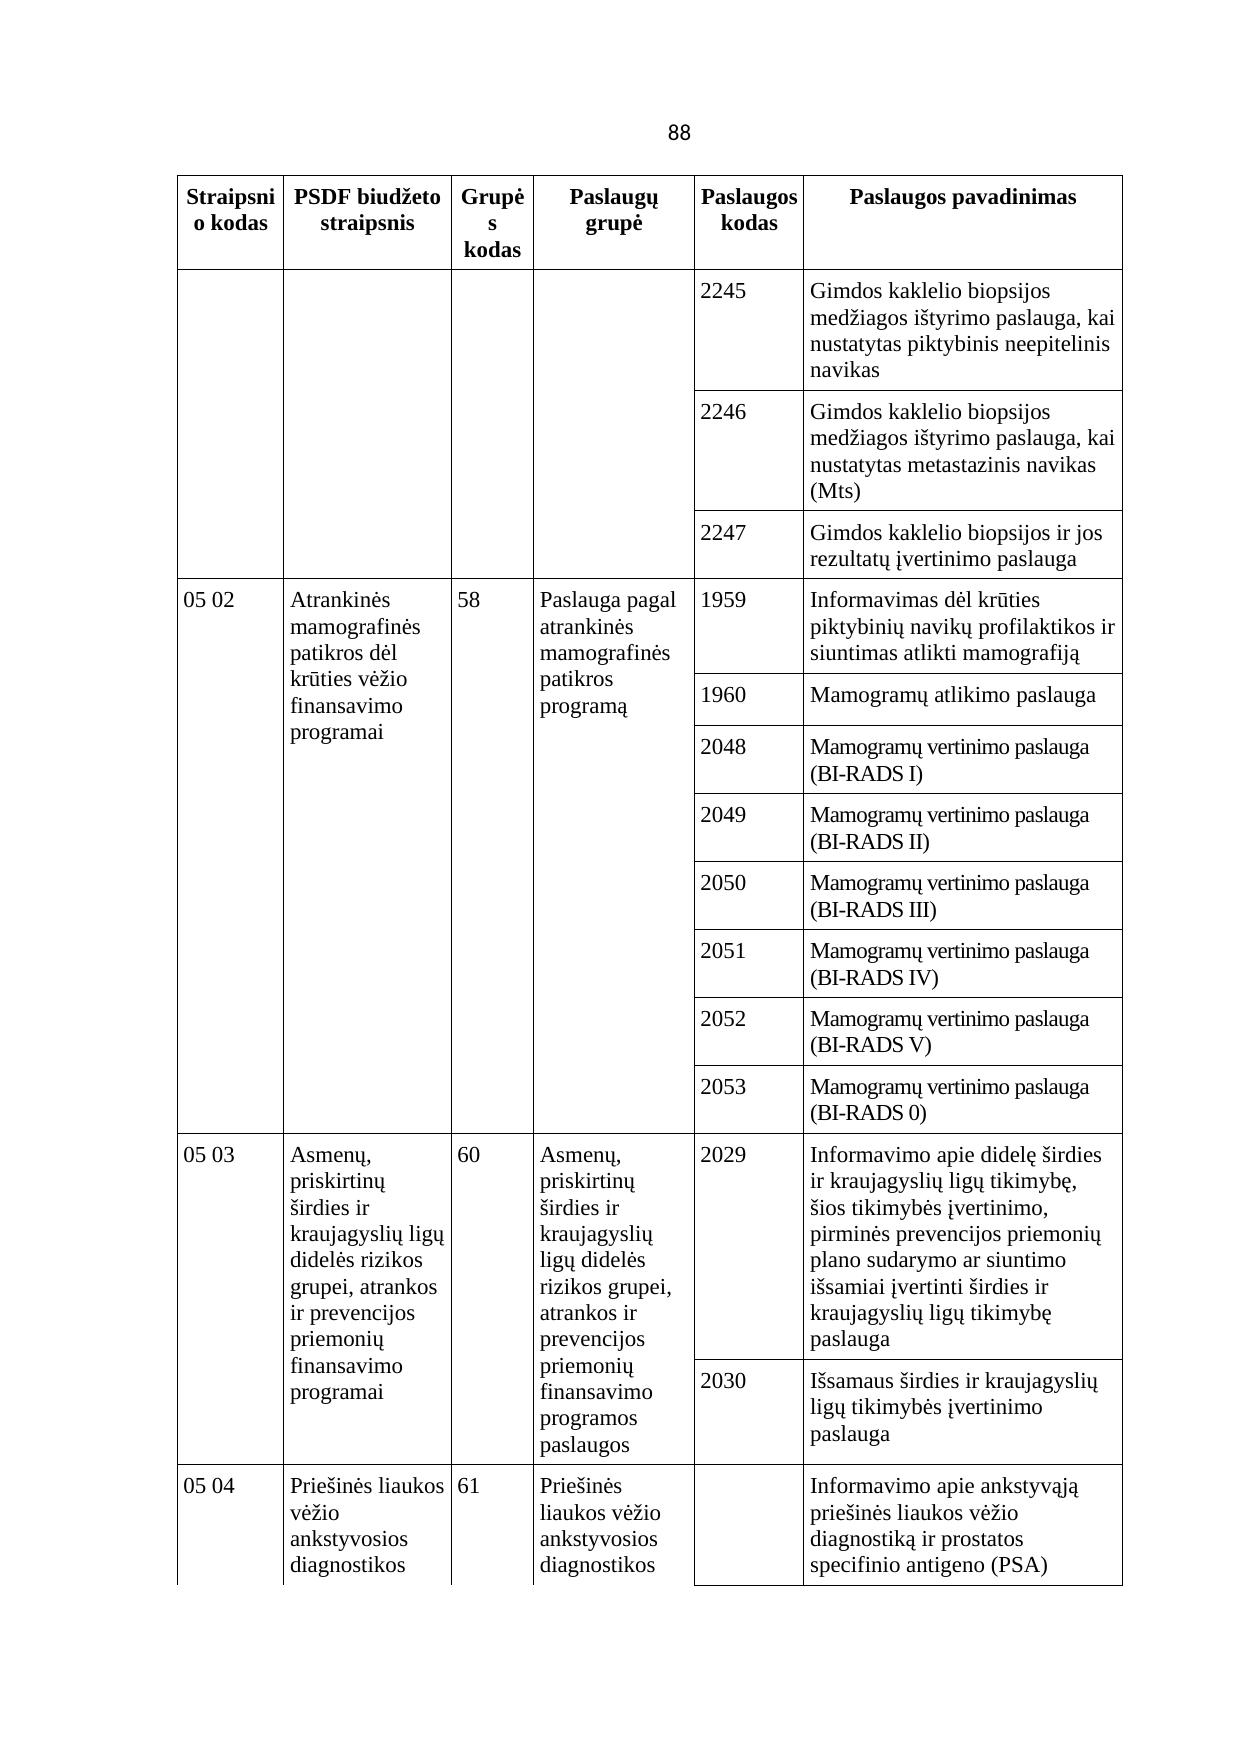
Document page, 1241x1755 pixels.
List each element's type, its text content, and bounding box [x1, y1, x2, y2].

table_cell [534, 270, 694, 390]
table_cell 05 02 [178, 579, 283, 673]
table_cell [284, 270, 451, 390]
table_cell [178, 861, 283, 929]
table_cell [534, 793, 694, 861]
table_cell 2053 [695, 1066, 803, 1133]
table_cell [178, 793, 283, 861]
table_cell [452, 1359, 533, 1464]
table_cell 61 [452, 1465, 533, 1506]
table_cell 2246 [695, 391, 803, 510]
table_cell Mamogramų vertinimo paslauga (BI-RADS II) [804, 794, 1122, 861]
table_header Paslaugos pavadinimas [804, 176, 1122, 269]
table_cell 05 04 [178, 1465, 283, 1506]
table_cell 1959 [695, 579, 803, 673]
table_cell [178, 673, 283, 725]
table_cell [178, 390, 283, 510]
table_cell [452, 929, 533, 997]
table_cell Mamogramų vertinimo paslauga (BI-RADS V) [804, 998, 1122, 1065]
table_cell Mamogramų vertinimo paslauga (BI-RADS IV) [804, 930, 1122, 997]
table_cell Išsamaus širdies ir kraujagyslių ligų tikimybės įvertinimo paslauga [804, 1360, 1122, 1464]
table_cell Informavimo apie ankstyvąją priešinės liaukos vėžio diagnostiką ir prostatos specifinio antigeno (PSA) [804, 1465, 1122, 1585]
table_cell [534, 725, 694, 793]
table_cell [534, 510, 694, 578]
table_cell [178, 1359, 283, 1464]
table_cell [178, 929, 283, 997]
table_cell Gimdos kaklelio biopsijos medžiagos ištyrimo paslauga, kai nustatytas metastazinis navikas (Mts) [804, 391, 1122, 510]
table_cell 2051 [695, 930, 803, 997]
table_cell [284, 1065, 451, 1133]
table_header Grupės kodas [452, 176, 533, 269]
table_cell Atrankinės mamografinės patikros dėl krūties vėžio finansavimo programai [284, 579, 451, 793]
table_cell Mamogramų vertinimo paslauga (BI-RADS I) [804, 726, 1122, 793]
table_cell Gimdos kaklelio biopsijos ir jos rezultatų įvertinimo paslauga [804, 511, 1122, 578]
table_cell [178, 1065, 283, 1133]
table_cell [534, 390, 694, 510]
table_cell [452, 793, 533, 861]
table_cell [284, 929, 451, 997]
table_cell Gimdos kaklelio biopsijos medžiagos ištyrimo paslauga, kai nustatytas piktybinis neepitelinis navikas [804, 270, 1122, 390]
table_cell 2050 [695, 862, 803, 929]
table_cell Asmenų, priskirtinų širdies ir kraujagyslių ligų didelės rizikos grupei, atrankos ir prevencijos priemonių finansavimo programai [284, 1134, 451, 1464]
table_cell Mamogramų vertinimo paslauga (BI-RADS 0) [804, 1066, 1122, 1133]
table_cell [178, 997, 283, 1065]
table_cell [534, 1065, 694, 1133]
table_cell 1960 [695, 674, 803, 725]
table_cell [452, 1065, 533, 1133]
table_cell [452, 725, 533, 793]
table_cell 2029 [695, 1134, 803, 1359]
table_cell [452, 1506, 533, 1585]
table_cell [452, 510, 533, 578]
table_cell [452, 997, 533, 1065]
table_cell [534, 997, 694, 1065]
table_cell [534, 929, 694, 997]
table_cell [452, 270, 533, 390]
table_header PSDF biudžeto straipsnis [284, 176, 451, 269]
table_cell 05 03 [178, 1134, 283, 1359]
table_cell Paslauga pagal atrankinės mamografinės patikros programą [534, 579, 694, 725]
table_cell 2030 [695, 1360, 803, 1464]
table_cell 60 [452, 1134, 533, 1359]
table_header Paslaugų grupė [534, 176, 694, 269]
table_cell Informavimas dėl krūties piktybinių navikų profilaktikos ir siuntimas atlikti mamografiją [804, 579, 1122, 673]
table_cell [695, 1465, 803, 1585]
table_cell 2048 [695, 726, 803, 793]
table_cell 2049 [695, 794, 803, 861]
table_cell 2247 [695, 511, 803, 578]
table_cell Asmenų, priskirtinų širdies ir kraujagyslių ligų didelės rizikos grupei, atrankos ir prevencijos priemonių finansavimo programos paslaugos [534, 1134, 694, 1464]
table_cell [178, 1506, 283, 1585]
table_cell [178, 270, 283, 390]
table_cell 2052 [695, 998, 803, 1065]
table_header Paslaugos kodas [695, 176, 803, 269]
table_cell [178, 725, 283, 793]
table_cell Mamogramų vertinimo paslauga (BI-RADS III) [804, 862, 1122, 929]
table_cell Mamogramų atlikimo paslauga [804, 674, 1122, 725]
table_cell [534, 861, 694, 929]
table_cell [284, 510, 451, 578]
table_cell [284, 861, 451, 929]
table_cell Informavimo apie didelę širdies ir kraujagyslių ligų tikimybę, šios tikimybės įvertinimo, pirminės prevencijos priemonių plano sudarymo ar siuntimo išsamiai įvertinti širdies ir kraujagyslių ligų tikimybę paslauga [804, 1134, 1122, 1359]
table_cell 58 [452, 579, 533, 673]
table_cell [284, 997, 451, 1065]
table_cell [452, 861, 533, 929]
table_cell Priešinės liaukos vėžio ankstyvosios diagnostikos [284, 1465, 451, 1585]
table_cell 2245 [695, 270, 803, 390]
table_cell [452, 390, 533, 510]
table_cell [284, 793, 451, 861]
table_cell [284, 390, 451, 510]
table_cell [178, 510, 283, 578]
table_cell Priešinės liaukos vėžio ankstyvosios diagnostikos [534, 1465, 694, 1585]
table_cell [452, 673, 533, 725]
table_header Straipsnio kodas [178, 176, 283, 269]
